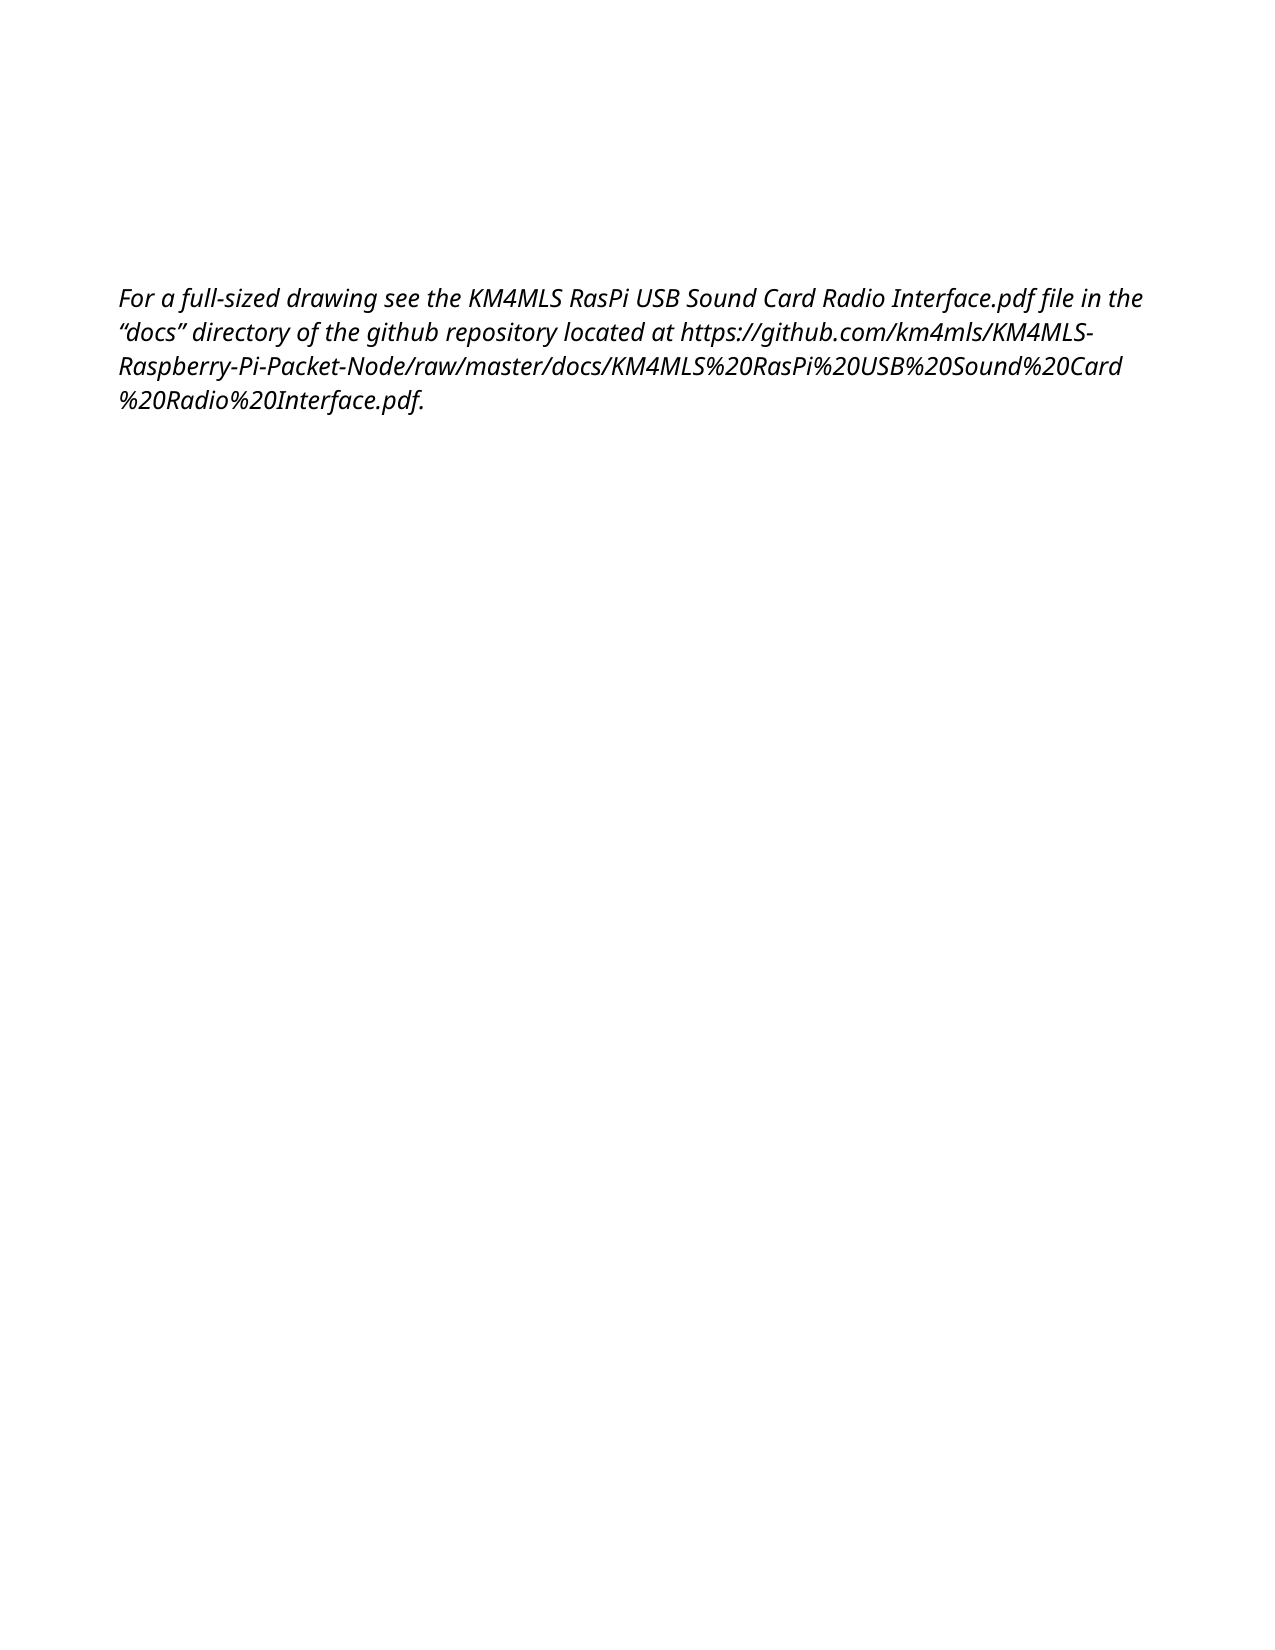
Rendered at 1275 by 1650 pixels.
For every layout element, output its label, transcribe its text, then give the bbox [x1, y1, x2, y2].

text For a full-sized drawing see the KM4MLS RasPi USB Sound Card Radio Interface.pdf file in the “docs” directory of the github repository located at https://github.com/km4mls/KM4MLS-Raspberry-Pi-Packet-Node/raw/master/docs/KM4MLS%20RasPi%20USB%20Sound%20Card%20Radio%20Interface.pdf. [118, 280, 1157, 417]
